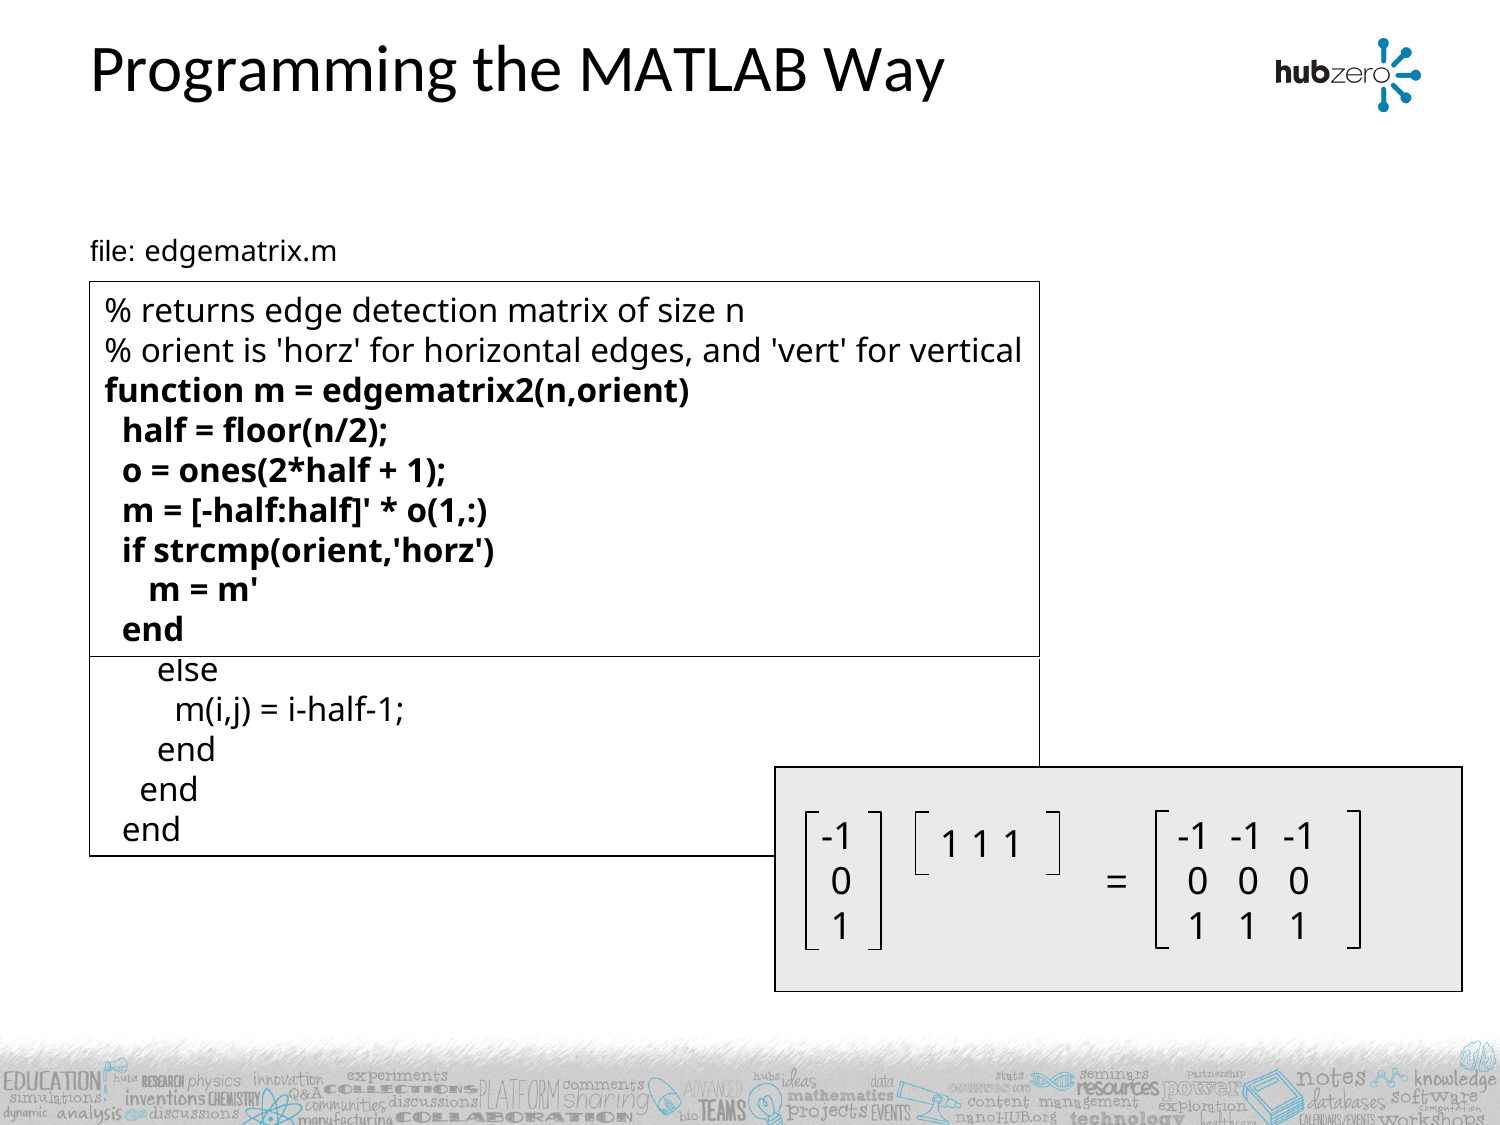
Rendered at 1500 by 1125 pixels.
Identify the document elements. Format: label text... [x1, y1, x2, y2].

text_box % returns edge detection matrix of size n % orient is 'horz' for horizontal edges, and 'vert' for vertical function m = edgematrix2(n,orient) half = floor(n/2); o = ones(2*half + 1); m = [-half:half]' * o(1,:) if strcmp(orient,'horz') m = m' end [89, 281, 1040, 657]
text_box -1 0 1 [806, 804, 870, 955]
picture [0, 1034, 1500, 1125]
text_box -1 -1 -1 0 0 0 1 1 1 [1162, 804, 1332, 955]
text_box [774, 766, 1463, 992]
picture [1272, 35, 1424, 115]
text_box 1 1 1 [924, 812, 1039, 873]
text_box Programming the MATLAB Way [75, 12, 1249, 118]
text_box file: edgematrix.m [75, 224, 353, 276]
text_box % returns edge detection matrix of size n % orient is 'horz' for horizontal edges, and 'vert' for vertical function m = edgematrix(n,orient) half = floor(n/2); n = 2*half + 1; for i=1:n for j=1:n if strcmp(orient,'horz') m(i,j) = j-half-1; else m(i,j) = i-half-1; end end end [89, 657, 1040, 856]
text_box = [1091, 849, 1143, 910]
